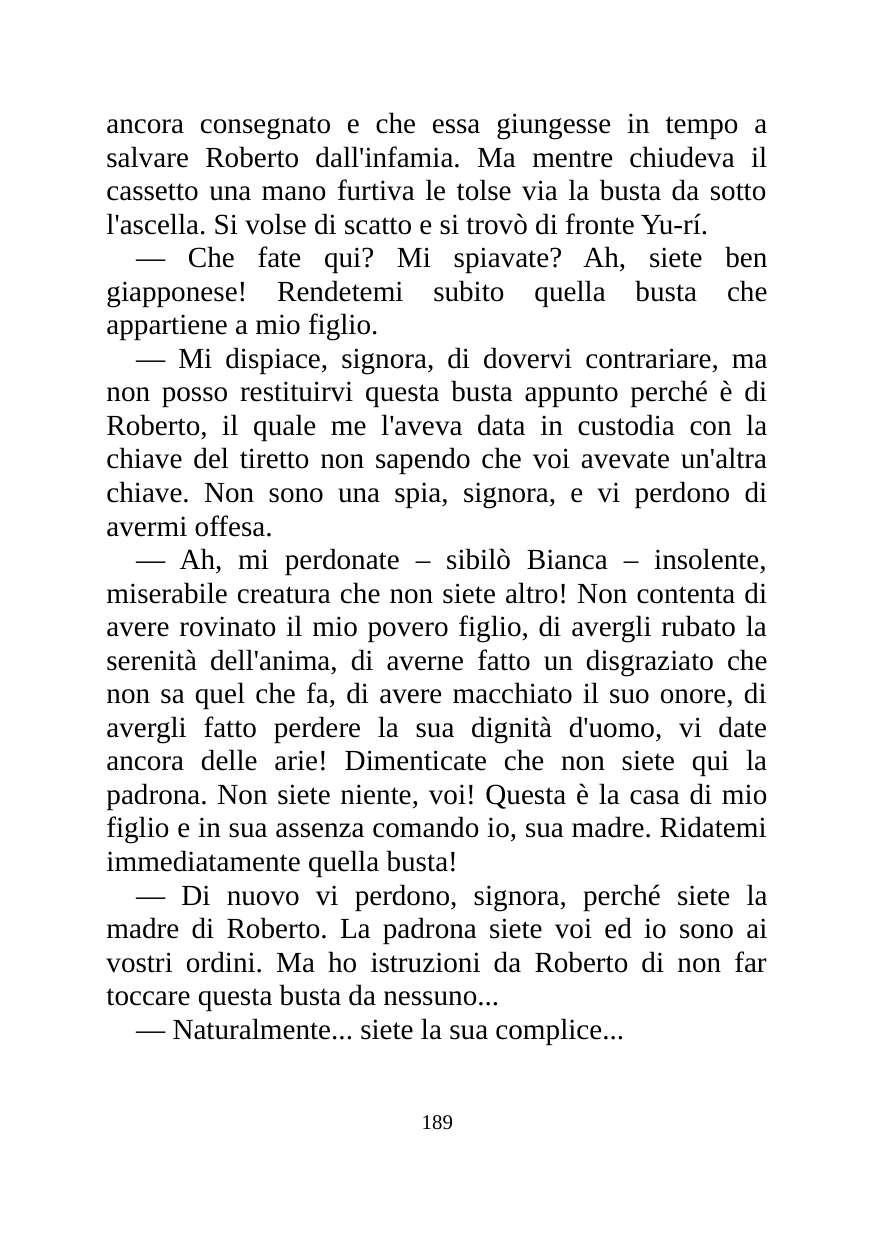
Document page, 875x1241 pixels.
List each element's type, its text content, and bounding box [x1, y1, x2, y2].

text — Ah, mi perdonate – sibilò Bianca – insolente, miserabile creatura che non siete altro! Non contenta di avere rovinato il mio povero figlio, di avergli rubato la serenità dell'anima, di averne fatto un disgraziato che non sa quel che fa, di avere macchiato il suo onore, di avergli fatto perdere la sua dignità d'uomo, vi date ancora delle arie! Dimenticate che non siete qui la padrona. Non siete niente, voi! Questa è la casa di mio figlio e in sua assenza comando io, sua madre. Ridatemi immediatamente quella busta! [106, 542, 768, 878]
text — Che fate qui? Mi spiavate? Ah, siete ben giapponese! Rendetemi subito quella busta che appartiene a mio figlio. [106, 240, 768, 341]
text ancora consegnato e che essa giungesse in tempo a salvare Roberto dall'infamia. Ma mentre chiudeva il cassetto una mano furtiva le tolse via la busta da sotto l'ascella. Si volse di scatto e si trovò di fronte Yu-rí. [106, 106, 768, 240]
text — Mi dispiace, signora, di dovervi contrariare, ma non posso restituirvi questa busta appunto perché è di Roberto, il quale me l'aveva data in custodia con la chiave del tiretto non sapendo che voi avevate un'altra chiave. Non sono una spia, signora, e vi perdono di avermi offesa. [106, 341, 768, 542]
text — Di nuovo vi perdono, signora, perché siete la madre di Roberto. La padrona siete voi ed io sono ai vostri ordini. Ma ho istruzioni da Roberto di non far toccare questa busta da nessuno... [106, 878, 768, 1012]
text — Naturalmente... siete la sua complice... [106, 1012, 768, 1045]
